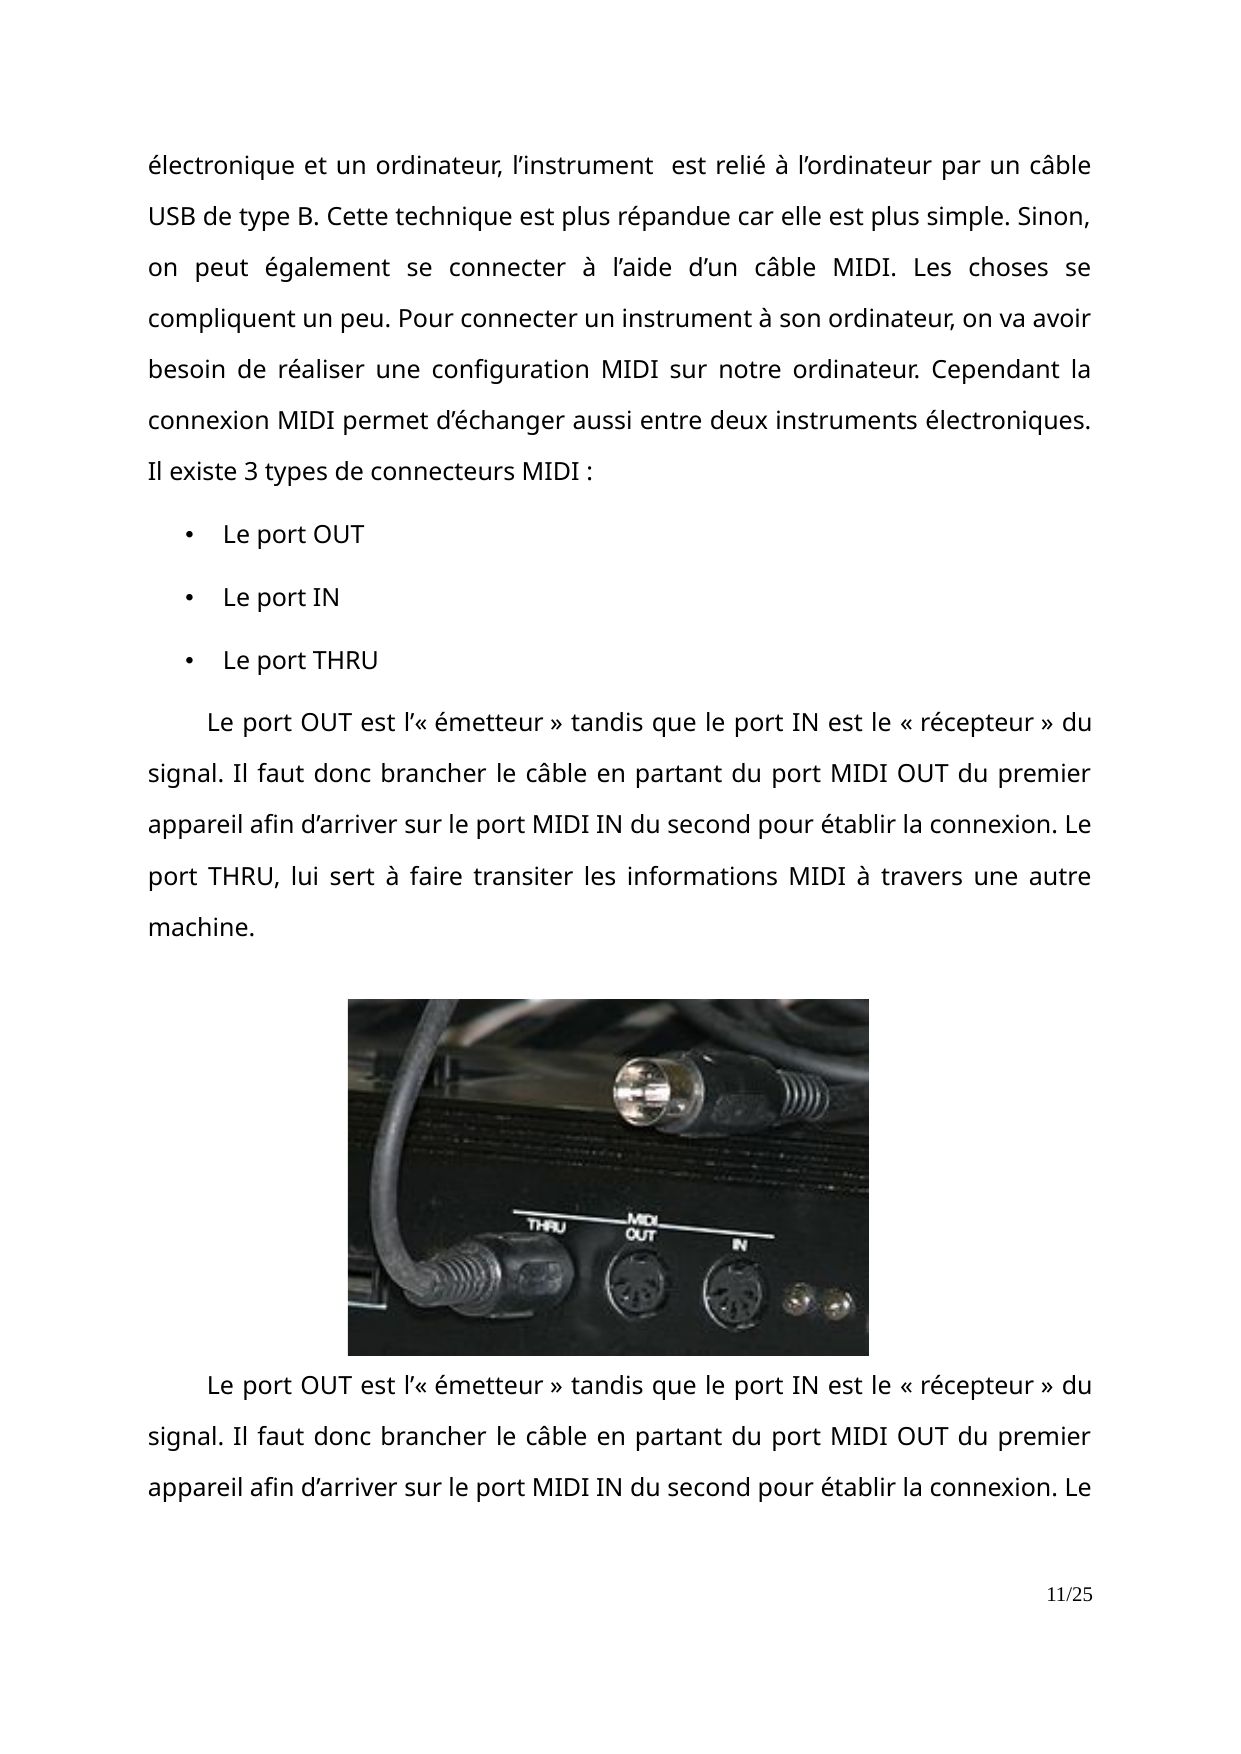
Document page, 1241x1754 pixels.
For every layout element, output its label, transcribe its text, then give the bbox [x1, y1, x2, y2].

list Le port OUT [185, 517, 1093, 551]
text Le port OUT est l’« émetteur » tandis que le port IN est le « récepteur » du signal. Il faut donc brancher le câble en partant du port MIDI OUT du premier appareil afin d’arriver sur le port MIDI IN du second pour établir la connexion. Le port THRU, lui sert à faire transiter les informations MIDI à travers une autre machine. [148, 705, 1093, 943]
list Le port THRU [185, 642, 1093, 676]
text Le port OUT est l’« émetteur » tandis que le port IN est le « récepteur » du signal. Il faut donc brancher le câble en partant du port MIDI OUT du premier appareil afin d’arriver sur le port MIDI IN du second pour établir la connexion. Le [148, 1367, 1093, 1503]
picture [347, 999, 869, 1356]
list Le port IN [185, 579, 1093, 613]
text électronique et un ordinateur, l’instrument est relié à l’ordinateur par un câble USB de type B. Cette technique est plus répandue car elle est plus simple. Sinon, on peut également se connecter à l’aide d’un câble MIDI. Les choses se compliquent un peu. Pour connecter un instrument à son ordinateur, on va avoir besoin de réaliser une configuration MIDI sur notre ordinateur. Cependant la connexion MIDI permet d’échanger aussi entre deux instruments électroniques. Il existe 3 types de connecteurs MIDI : [148, 148, 1093, 488]
